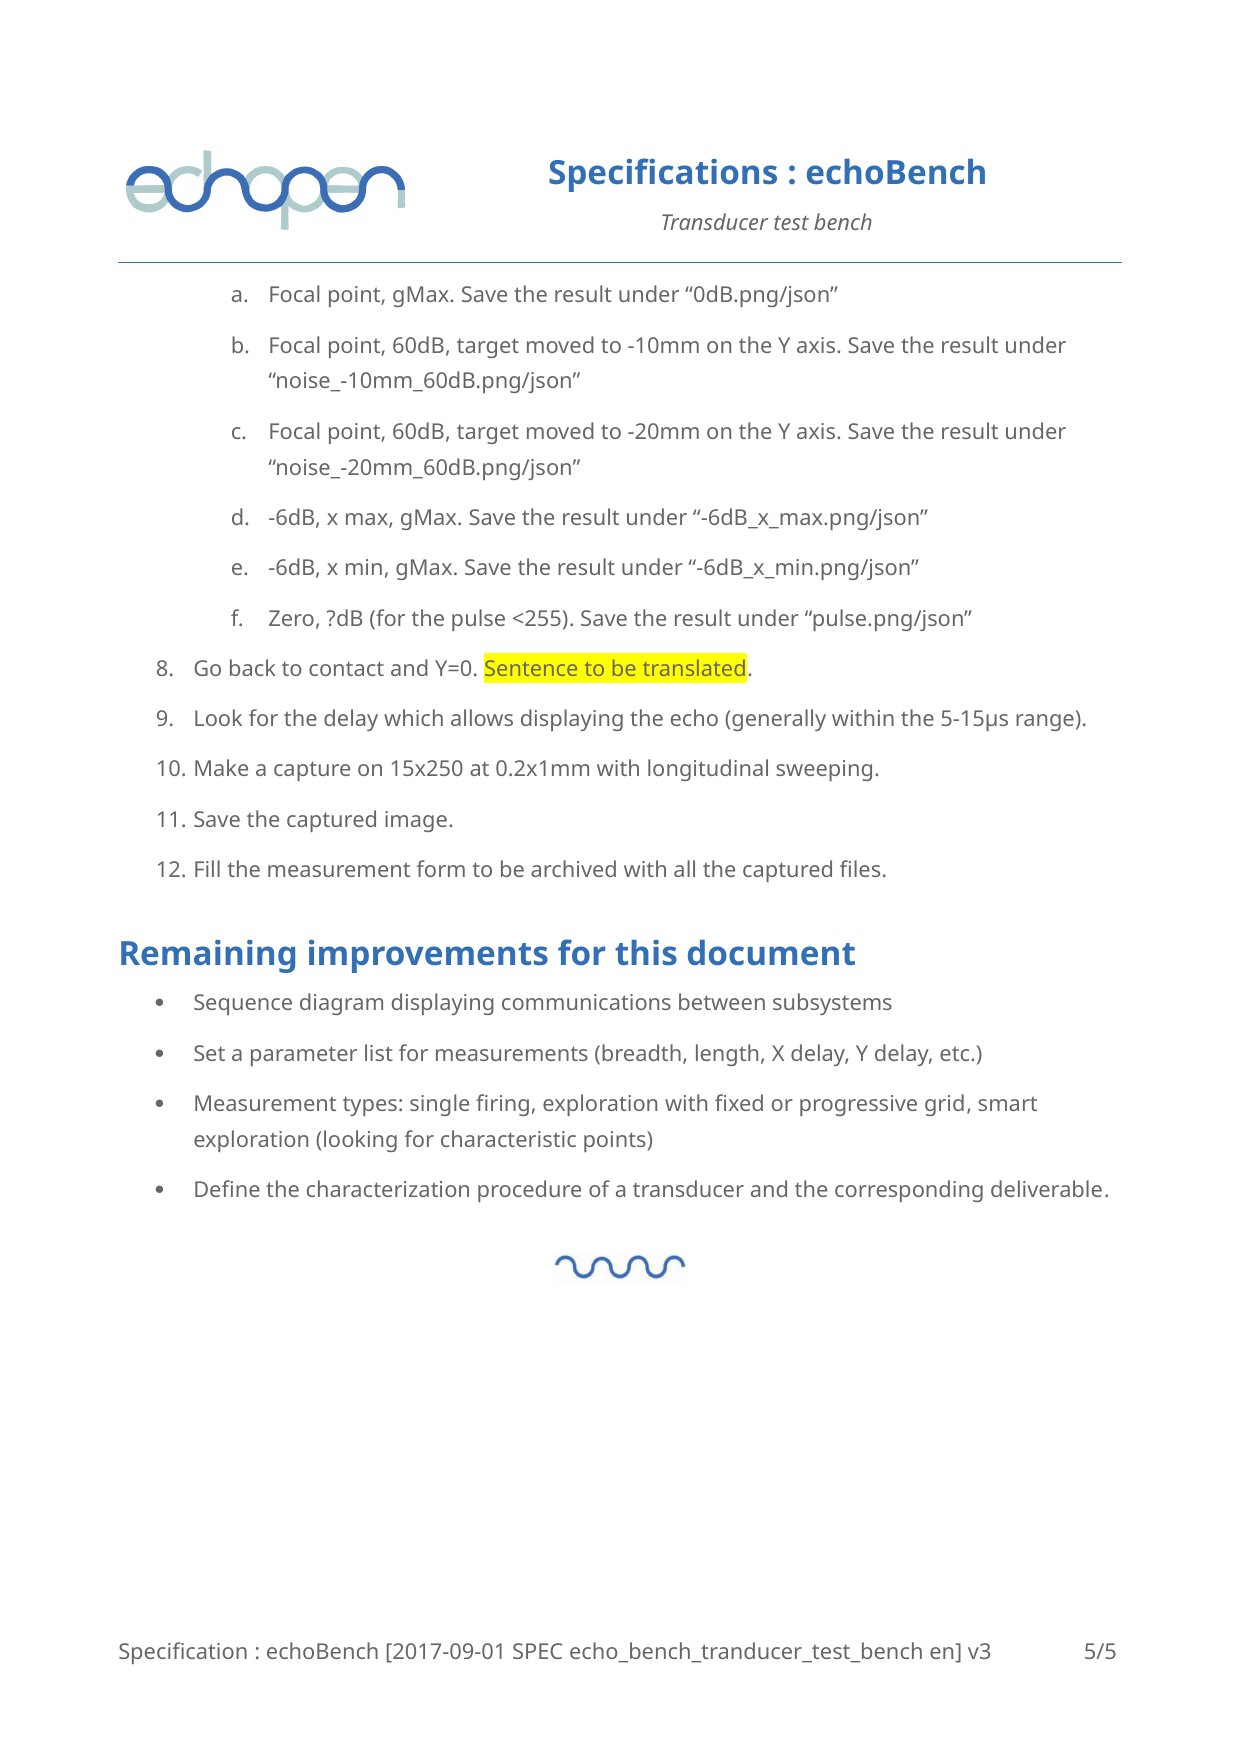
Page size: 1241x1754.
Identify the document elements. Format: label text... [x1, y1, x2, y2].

list Save the captured image. [156, 804, 1122, 833]
list Focal point, gMax. Save the result under “0dB.png/json” [231, 279, 1122, 309]
list Define the characterization procedure of a transducer and the corresponding deliverable. [156, 1174, 1122, 1204]
list Look for the delay which allows displaying the echo (generally within the 5-15µs range). [156, 703, 1122, 733]
list -6dB, x min, gMax. Save the result under “-6dB_x_min.png/json” [231, 552, 1122, 582]
list Fill the measurement form to be archived with all the captured files. [156, 854, 1122, 884]
list Zero, ?dB (for the pulse <255). Save the result under “pulse.png/json” [231, 602, 1122, 632]
list -6dB, x max, gMax. Save the result under “-6dB_x_max.png/json” [231, 502, 1122, 532]
list Set a parameter list for measurements (breadth, length, X delay, Y delay, etc.) [156, 1038, 1122, 1067]
list Sequence diagram displaying communications between subsystems [156, 987, 1122, 1017]
list Focal point, 60dB, target moved to -10mm on the Y axis. Save the result under “noise_-10mm_60dB.png/json” [231, 330, 1122, 395]
list Measurement types: single firing, exploration with fixed or progressive grid, smart exploration (looking for characteristic points) [156, 1088, 1122, 1153]
subtitle Remaining improvements for this document [118, 929, 1122, 975]
list Make a capture on 15x250 at 0.2x1mm with longitudinal sweeping. [156, 753, 1122, 783]
list Focal point, 60dB, target moved to -20mm on the Y axis. Save the result under “noise_-20mm_60dB.png/json” [231, 416, 1122, 481]
list Go back to contact and Y=0. Sentence to be translated. [156, 653, 1122, 683]
